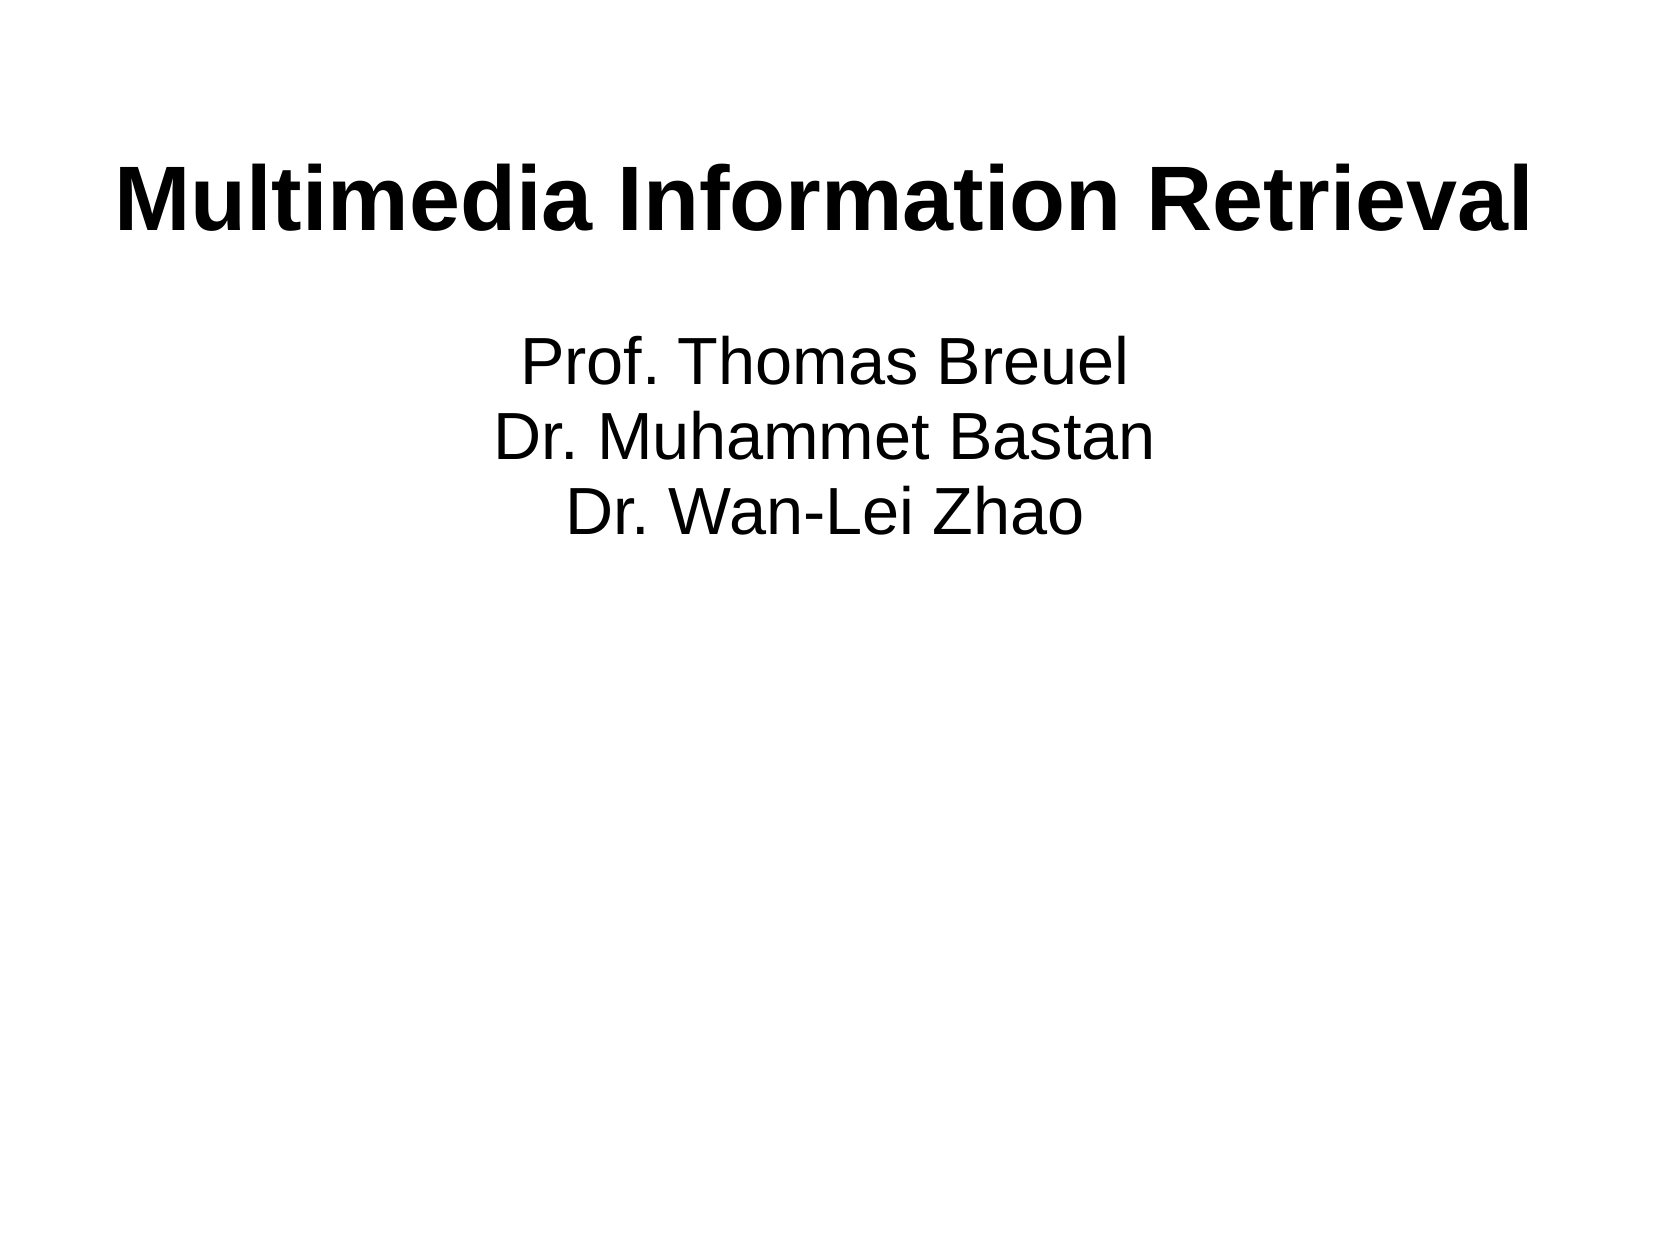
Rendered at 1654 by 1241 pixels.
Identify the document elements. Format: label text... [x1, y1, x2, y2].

subtitle Multimedia Information Retrieval Prof. Thomas Breuel Dr. Muhammet Bastan Dr. Wan-Lei Zhao [37, 7, 1613, 1233]
